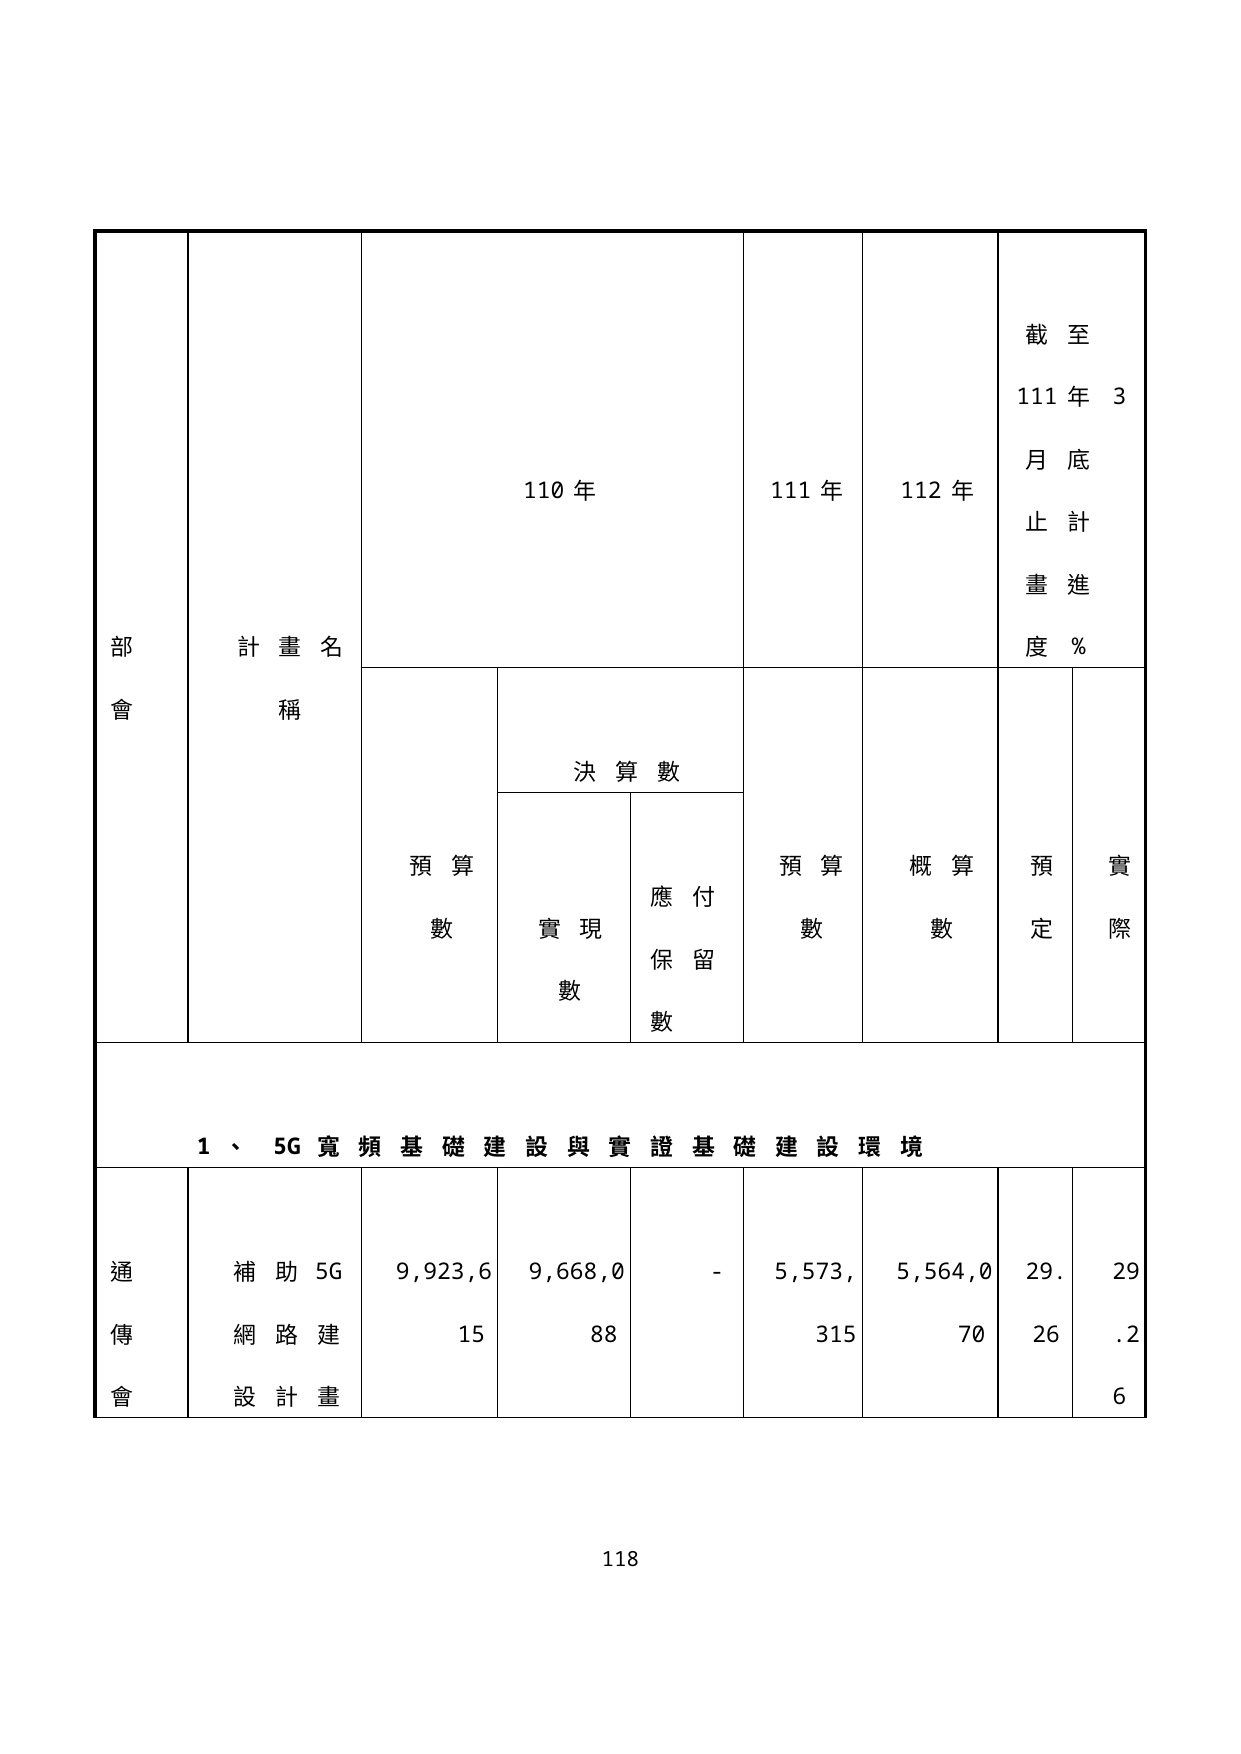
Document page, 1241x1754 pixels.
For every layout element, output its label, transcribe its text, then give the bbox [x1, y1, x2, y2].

table_header 計畫名稱 [189, 233, 361, 1042]
table_cell 通傳會 [97, 1168, 187, 1417]
table_header 112年 [863, 233, 997, 667]
table_cell 5,564,070 [863, 1168, 997, 1417]
table_header 部會 [97, 233, 187, 1042]
table_cell 預算數 [744, 668, 862, 1042]
table_cell 9,923,615 [362, 1168, 497, 1417]
table_header 110年 [362, 233, 743, 667]
table_cell 實現數 [498, 793, 630, 1042]
table_cell 9,668,088 [498, 1168, 630, 1417]
table_cell 決算數 [498, 668, 743, 792]
table_cell 5,573,315 [744, 1168, 862, 1417]
table_cell 概算數 [863, 668, 997, 1042]
table_cell - [631, 1168, 743, 1417]
table_header 111年 [744, 233, 862, 667]
table_cell 29.26 [1073, 1168, 1144, 1417]
table_header 截至111年3月底止計畫進度% [999, 233, 1144, 667]
table_cell 1、5G寬頻基礎建設與實證基礎建設環境 [97, 1043, 1144, 1167]
table_cell 預定 [999, 668, 1072, 1042]
table_cell 補助5G網路建設計畫 [189, 1168, 361, 1417]
table_cell 29.26 [999, 1168, 1072, 1417]
table_cell 應付保留數 [631, 793, 743, 1042]
table_cell 預算數 [362, 668, 497, 1042]
table_cell 實際 [1073, 668, 1144, 1042]
